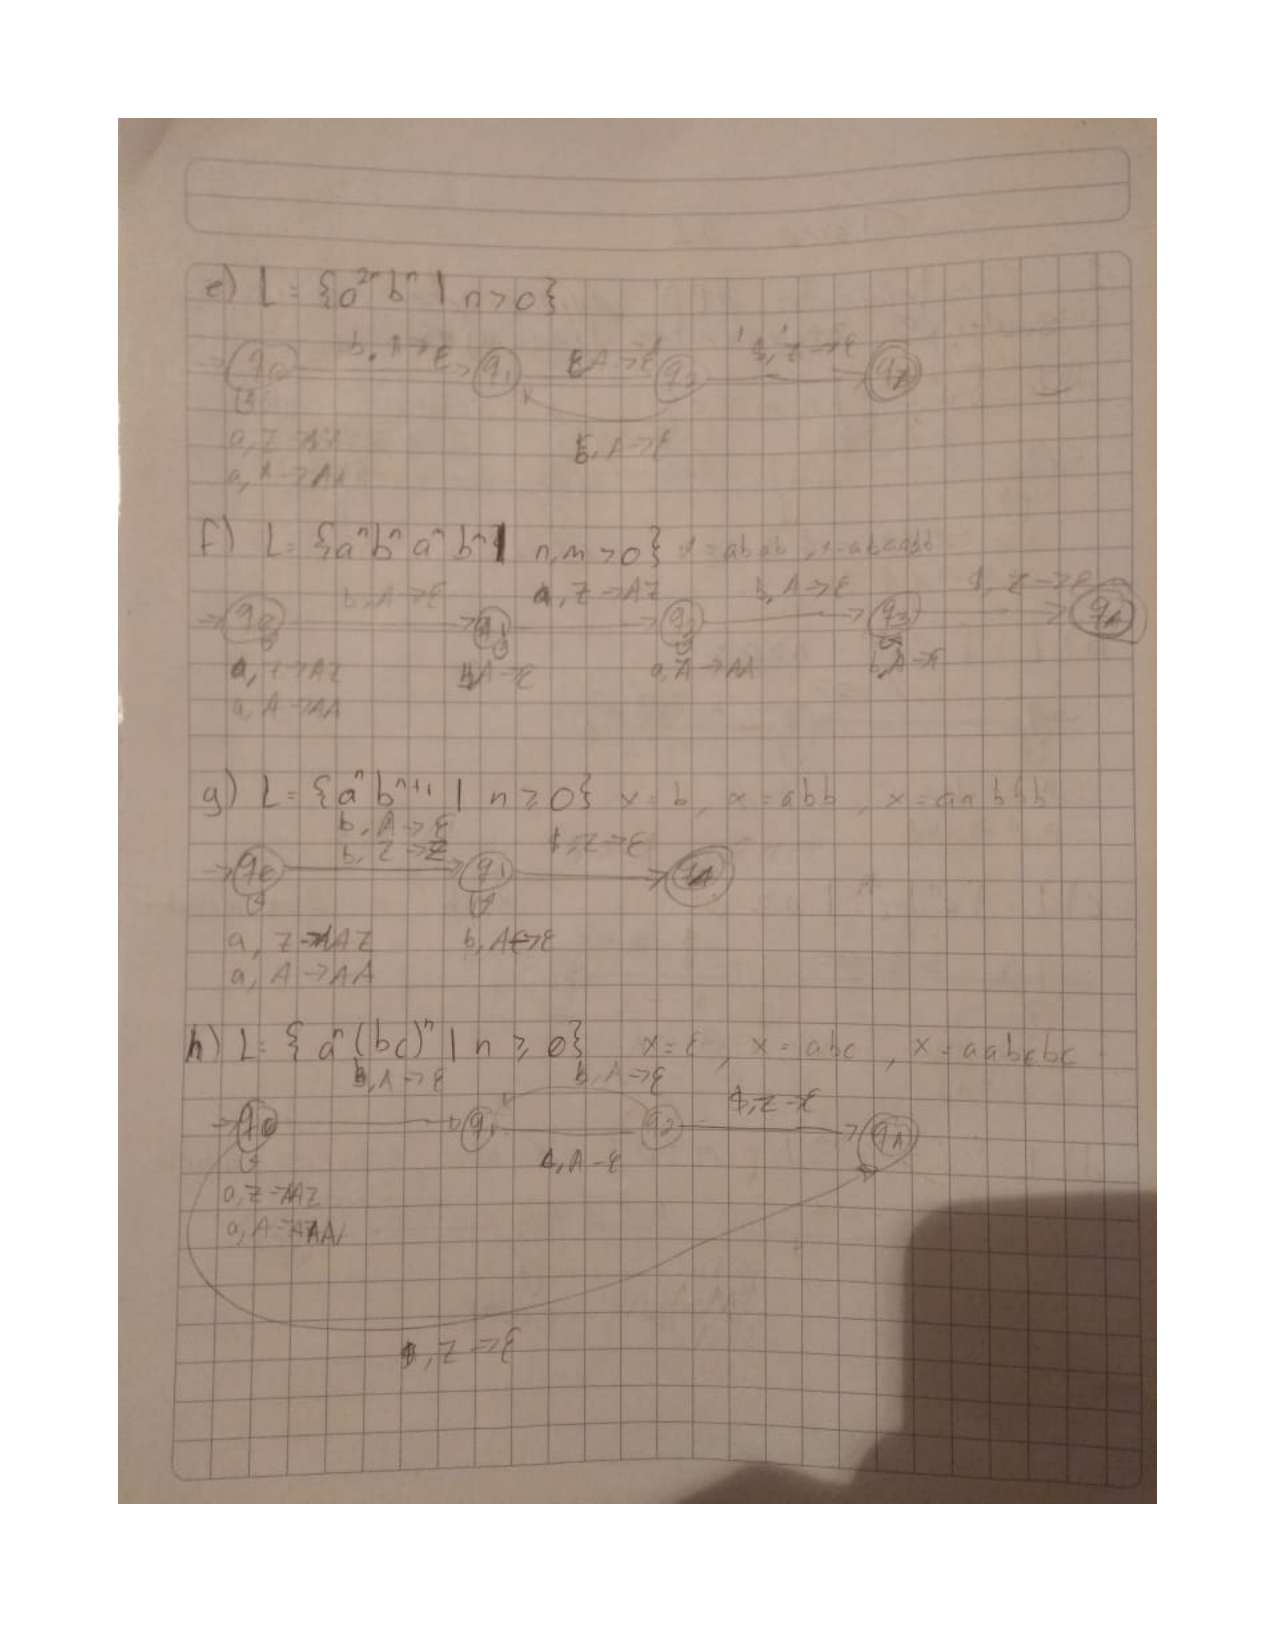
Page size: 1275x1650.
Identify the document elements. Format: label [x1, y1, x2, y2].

picture [118, 118, 1157, 1504]
